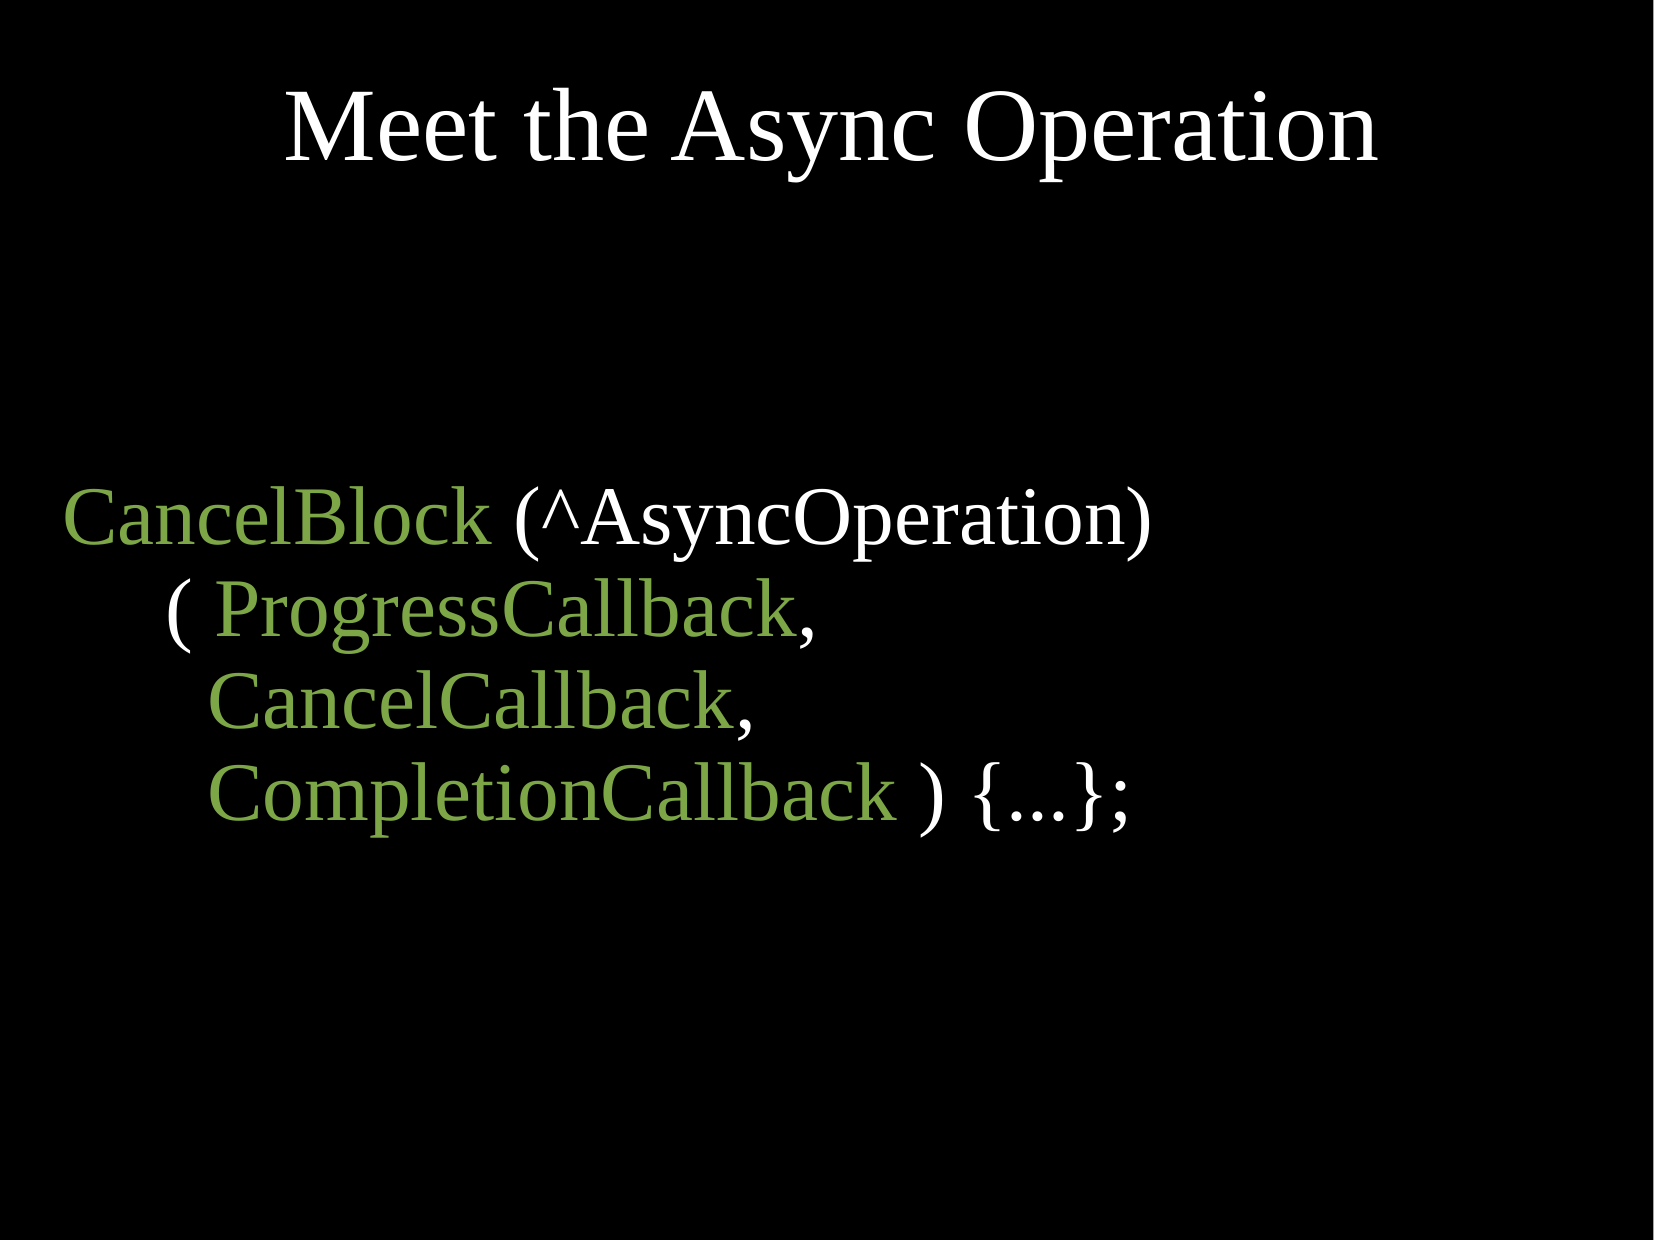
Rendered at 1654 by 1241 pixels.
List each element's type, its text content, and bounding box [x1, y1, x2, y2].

text_box CancelBlock (^AsyncOperation) ( ProgressCallback, CancelCallback, CompletionCallback ) {...}; [47, 462, 1642, 847]
text_box Meet the Async Operation [35, 59, 1630, 190]
